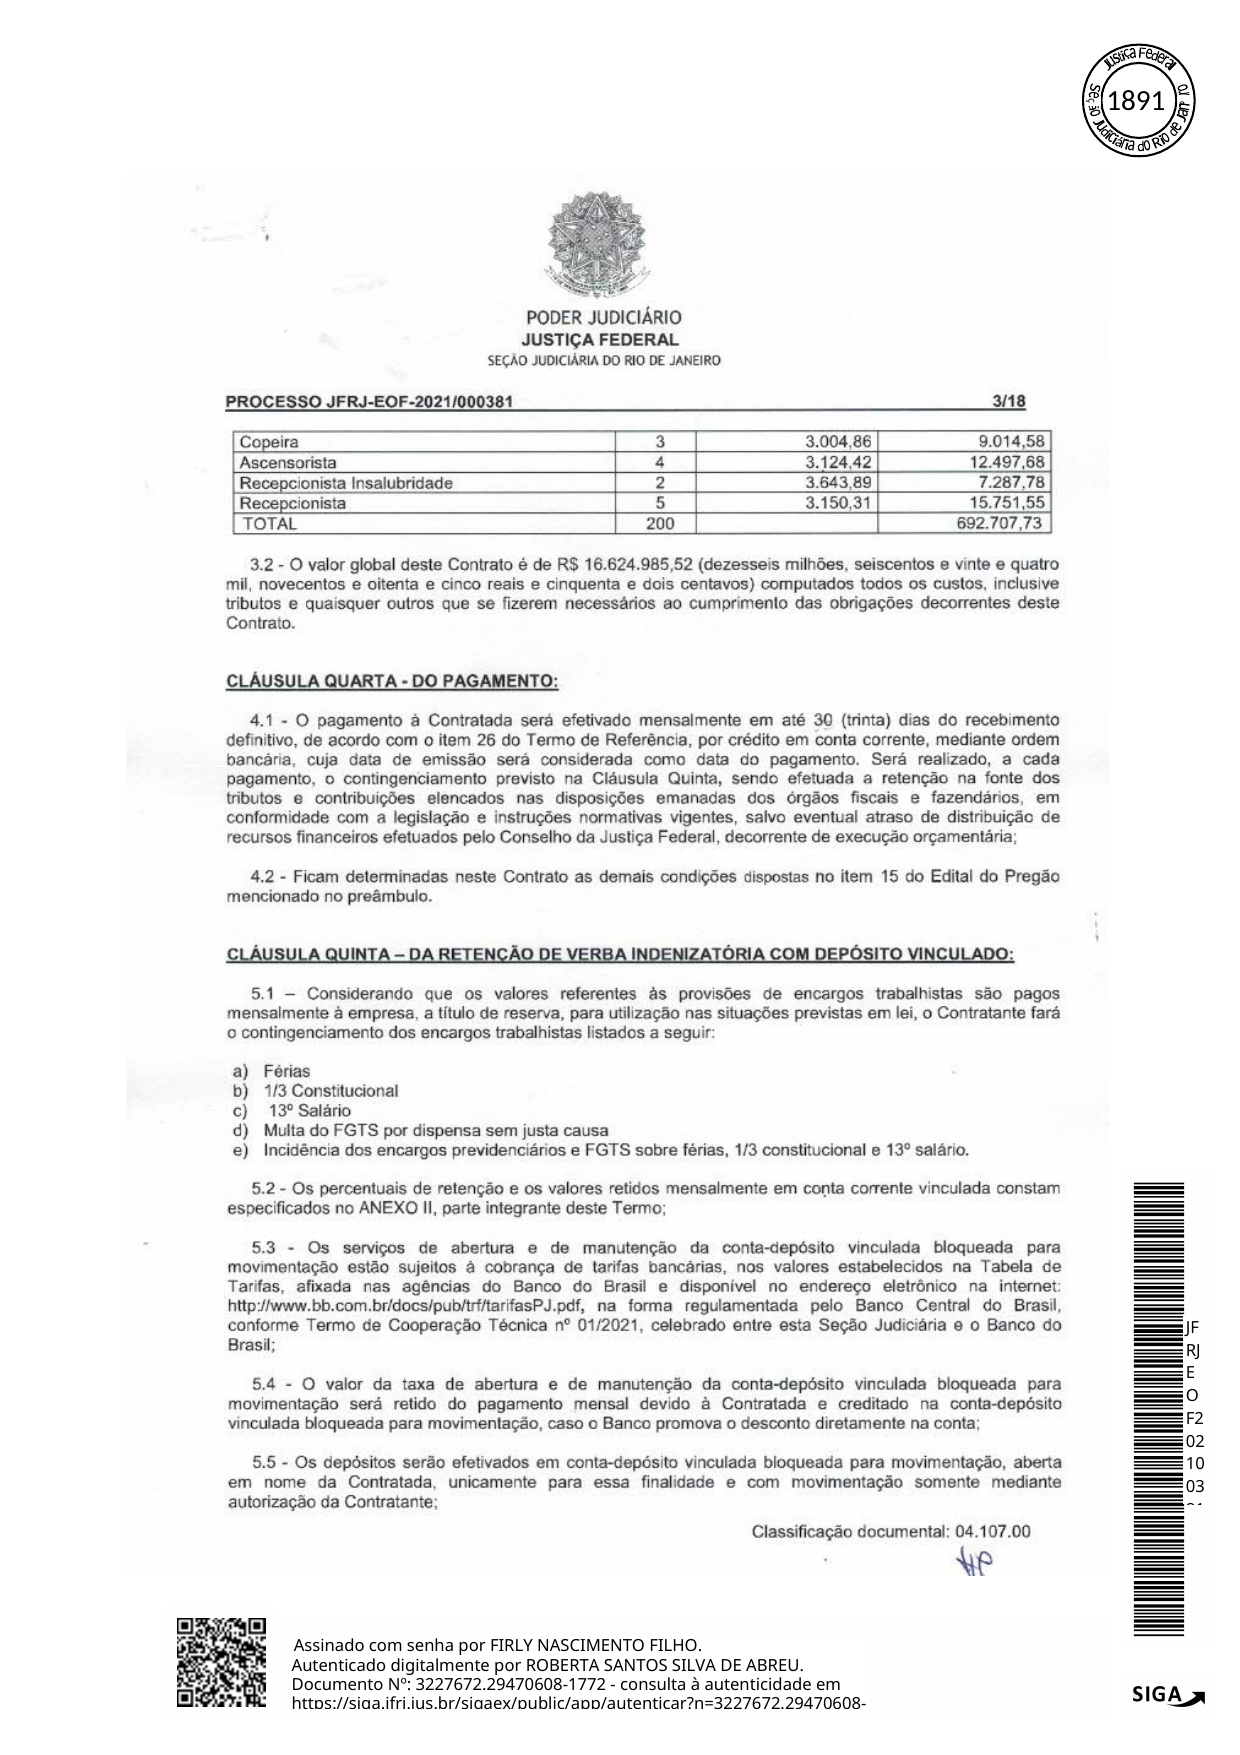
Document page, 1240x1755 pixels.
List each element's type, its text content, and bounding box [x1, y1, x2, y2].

text JFRJEOF202100381V04 [1186, 1316, 1206, 1504]
text ç [1085, 98, 1099, 106]
text e [1179, 97, 1193, 105]
